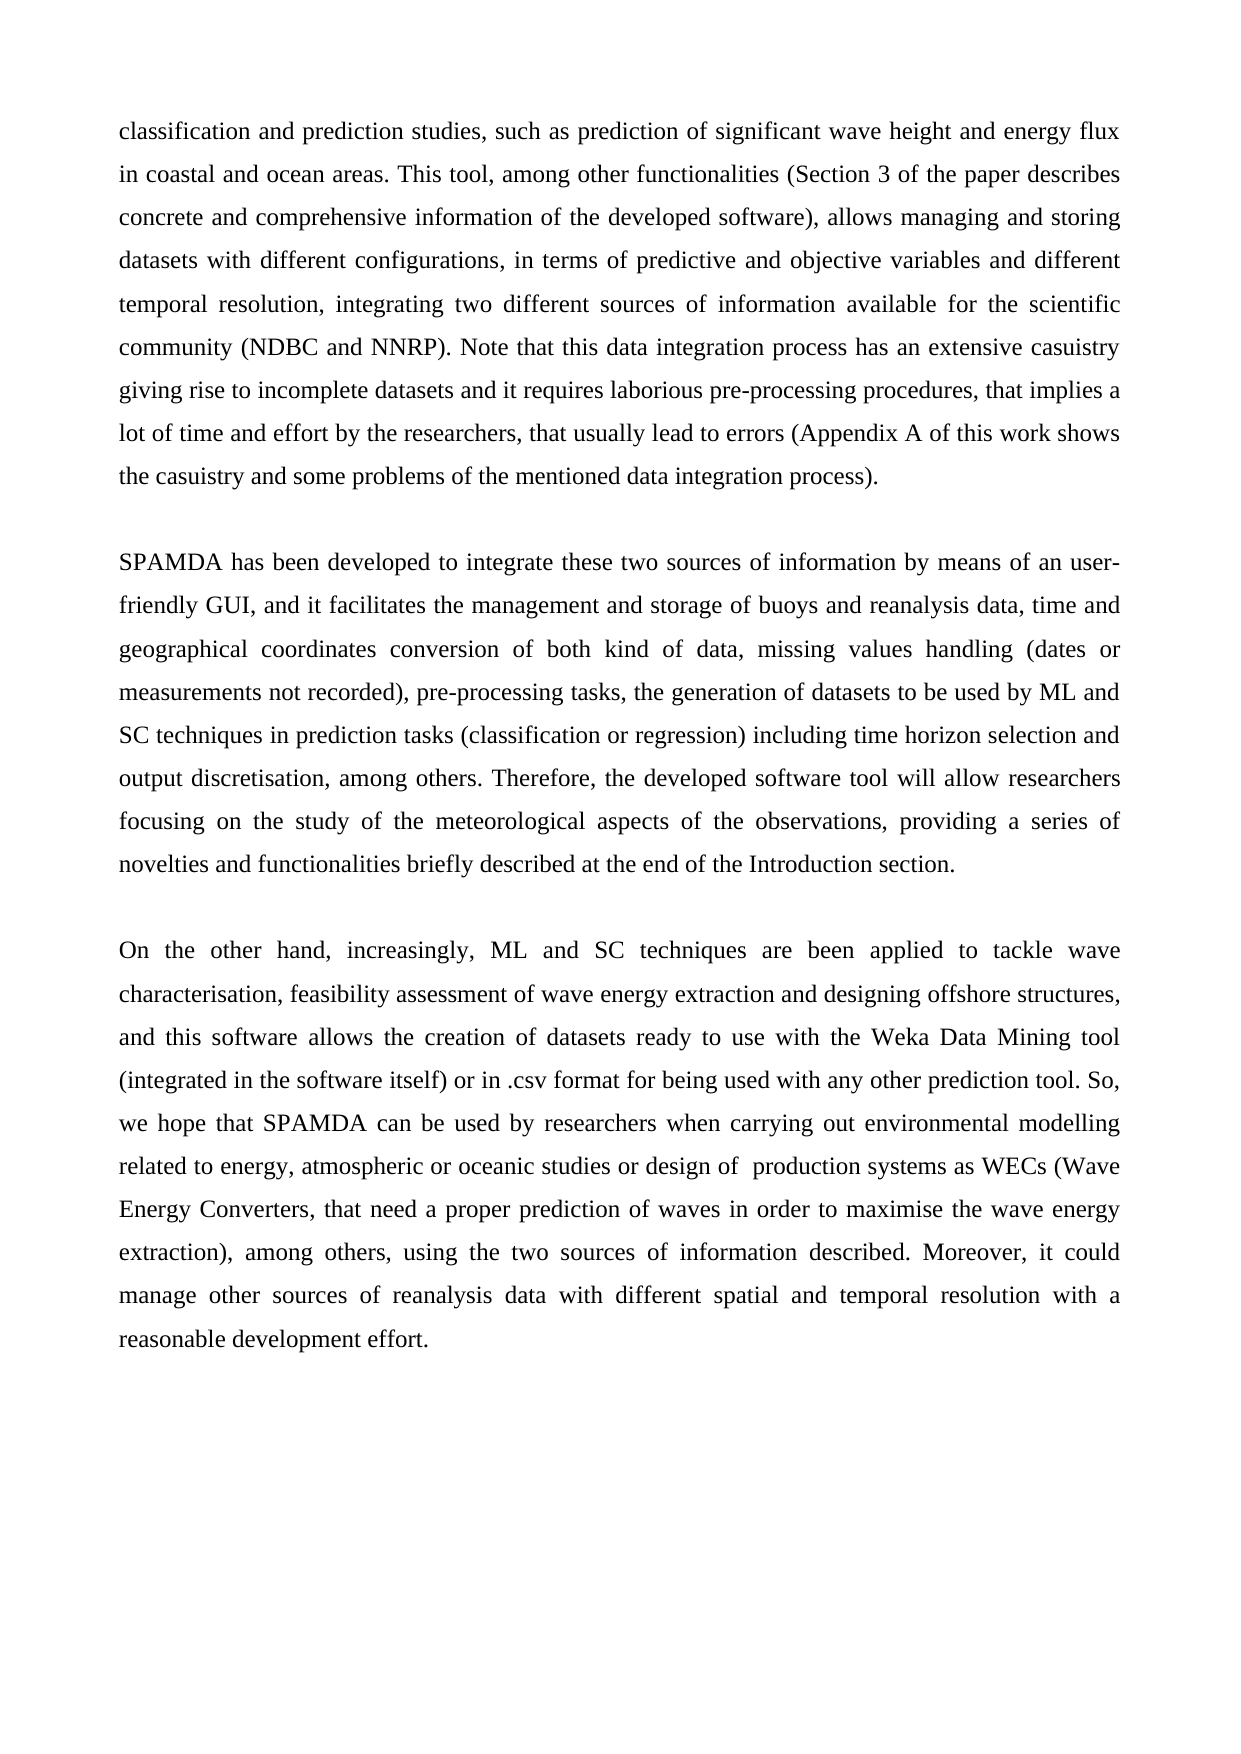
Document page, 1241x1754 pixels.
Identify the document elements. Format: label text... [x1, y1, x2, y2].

text SPAMDA has been developed to integrate these two sources of information by means of an user-friendly GUI, and it facilitates the management and storage of buoys and reanalysis data, time and geographical coordinates conversion of both kind of data, missing values handling (dates or measurements not recorded), pre-processing tasks, the generation of datasets to be used by ML and SC techniques in prediction tasks (classification or regression) including time horizon selection and output discretisation, among others. Therefore, the developed software tool will allow researchers focusing on the study of the meteorological aspects of the observations, providing a series of novelties and functionalities briefly described at the end of the Introduction section. [119, 547, 1121, 878]
text On the other hand, increasingly, ML and SC techniques are been applied to tackle wave characterisation, feasibility assessment of wave energy extraction and designing offshore structures, and this software allows the creation of datasets ready to use with the Weka Data Mining tool (integrated in the software itself) or in .csv format for being used with any other prediction tool. So, we hope that SPAMDA can be used by researchers when carrying out environmental modelling related to energy, atmospheric or oceanic studies or design of production systems as WECs (Wave Energy Converters, that need a proper prediction of waves in order to maximise the wave energy extraction), among others, using the two sources of information described. Moreover, it could manage other sources of reanalysis data with different spatial and temporal resolution with a reasonable development effort. [119, 936, 1121, 1352]
text classification and prediction studies, such as prediction of significant wave height and energy flux in coastal and ocean areas. This tool, among other functionalities (Section 3 of the paper describes concrete and comprehensive information of the developed software), allows managing and storing datasets with different configurations, in terms of predictive and objective variables and different temporal resolution, integrating two different sources of information available for the scientific community (NDBC and NNRP). Note that this data integration process has an extensive casuistry giving rise to incomplete datasets and it requires laborious pre-processing procedures, that implies a lot of time and effort by the researchers, that usually lead to errors (Appendix A of this work shows the casuistry and some problems of the mentioned data integration process). [119, 116, 1121, 490]
